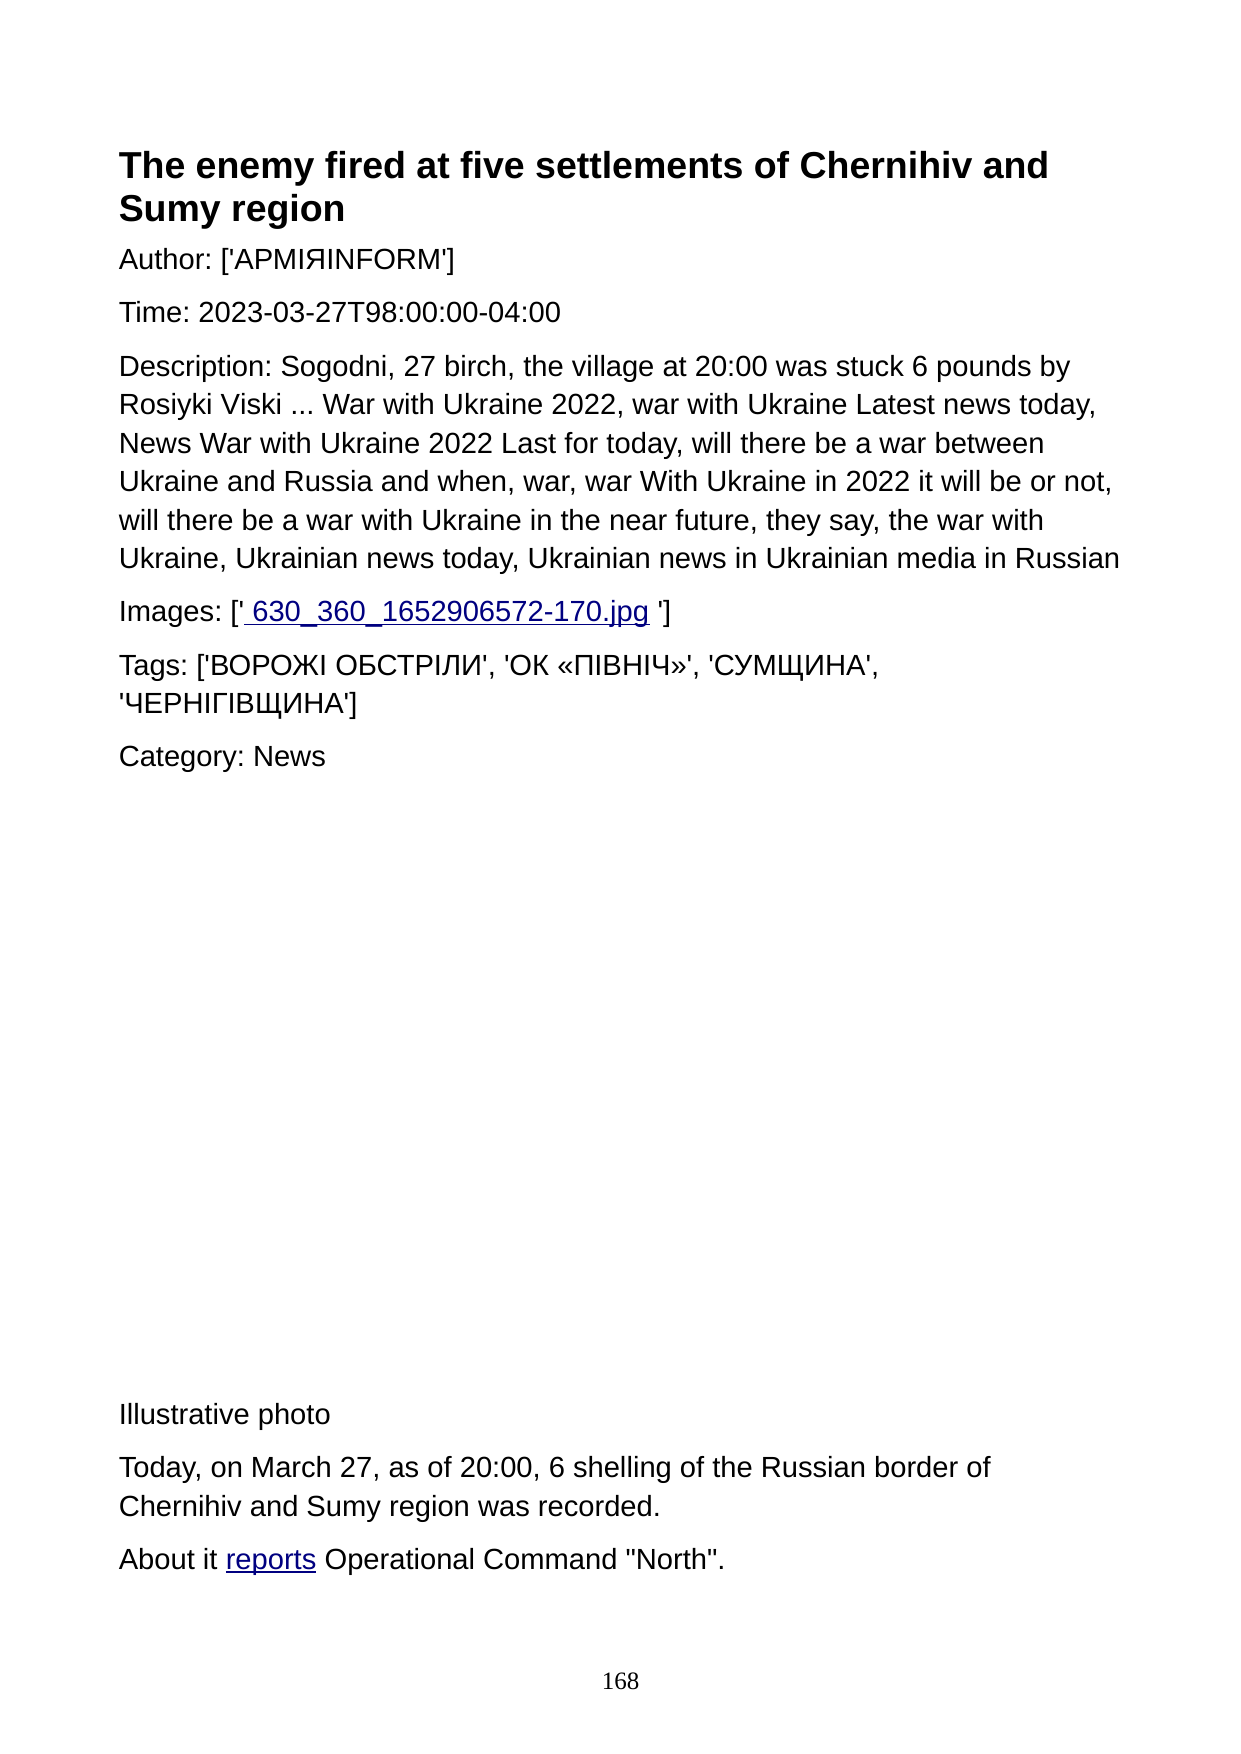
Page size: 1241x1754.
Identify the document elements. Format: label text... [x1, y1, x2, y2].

text Images: [' 630_360_1652906572-170.jpg '] [118, 594, 1122, 628]
subtitle The enemy fired at five settlements of Chernihiv and Sumy region [118, 143, 1122, 230]
text About it reports Operational Command "North". [118, 1542, 1122, 1575]
text Tags: ['ВОРОЖІ ОБСТРІЛИ', 'ОК «ПІВНІЧ»', 'СУМЩИНА', 'ЧЕРНІГІВЩИНА'] [118, 647, 1122, 719]
text Today, on March 27, as of 20:00, 6 shelling of the Russian border of Chernihiv and Sumy region was recorded. [118, 1450, 1122, 1522]
text Description: Sogodnі, 27 birch, the village at 20:00 was stuck 6 pounds by Rosiyki Vіski ... War with Ukraine 2022, war with Ukraine Latest news today, News War with Ukraine 2022 Last for today, will there be a war between Ukraine and Russia and when, war, war With Ukraine in 2022 it will be or not, will there be a war with Ukraine in the near future, they say, the war with Ukraine, Ukrainian news today, Ukrainian news in Ukrainian media in Russian [118, 348, 1122, 575]
text Time: 2023-03-27T98:00:00-04:00 [118, 295, 1122, 329]
text Category: News [118, 739, 1122, 773]
text Author: ['АРМІЯINFORM'] [118, 242, 1122, 276]
text Illustrative photo [118, 792, 1122, 1430]
